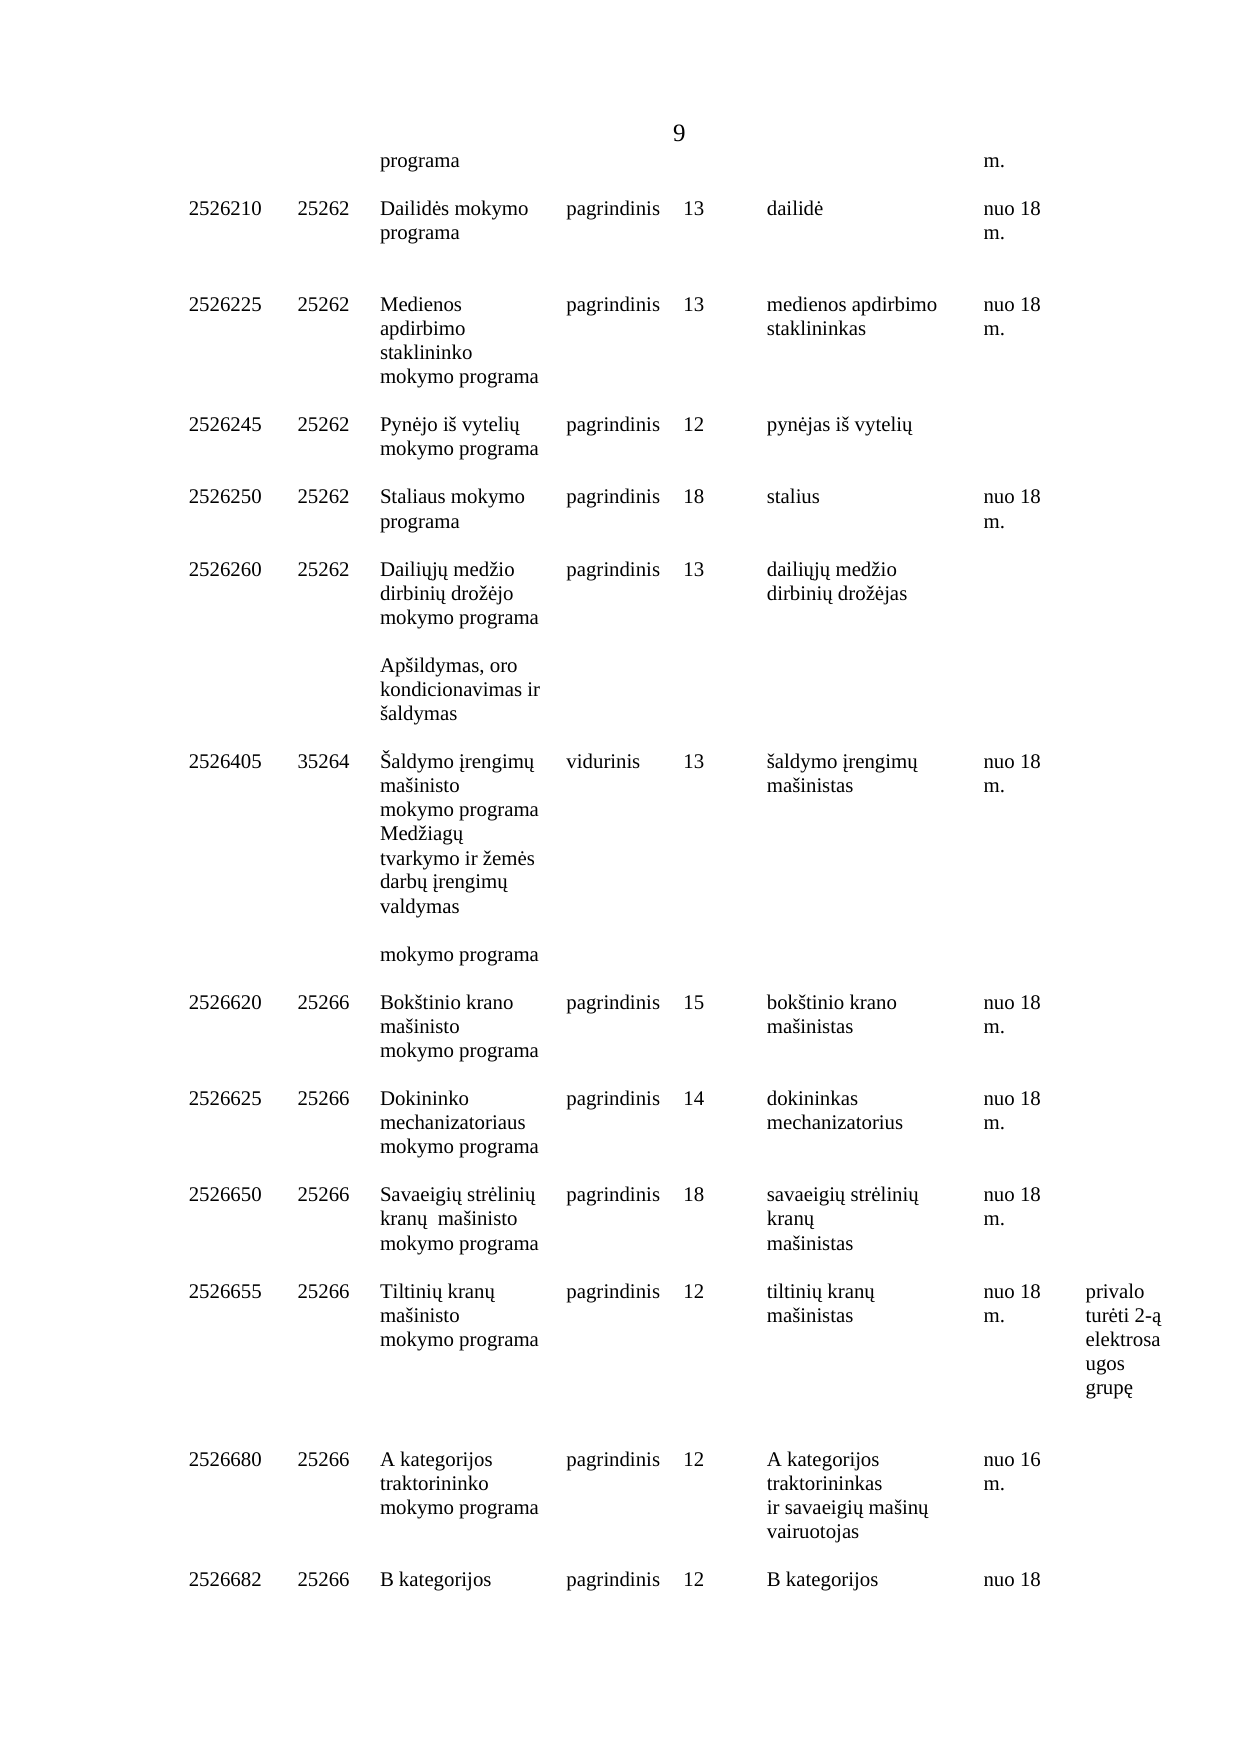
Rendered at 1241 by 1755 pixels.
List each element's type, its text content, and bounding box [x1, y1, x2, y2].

table_cell [369, 388, 555, 412]
table_cell [555, 1495, 672, 1543]
table_cell [1074, 653, 1176, 725]
table_cell [555, 797, 672, 821]
table_cell pagrindinis [555, 1567, 672, 1591]
table_cell 2526210 [177, 196, 286, 244]
table_cell 18 [672, 1182, 755, 1230]
table_cell 15 [672, 990, 755, 1038]
table_cell 18 [672, 485, 755, 533]
table_cell [555, 244, 672, 268]
table_cell [672, 148, 755, 172]
table_cell [1186, 918, 1204, 942]
table_cell [1074, 749, 1176, 797]
table_cell [972, 172, 1074, 196]
table_cell [177, 533, 286, 557]
table_cell [972, 268, 1074, 292]
table_cell [1186, 436, 1204, 460]
table_cell [555, 436, 672, 460]
table_cell [672, 966, 755, 990]
table_cell mokymo programa [369, 942, 555, 966]
table_cell nuo 18 m. [972, 749, 1074, 797]
table_cell [1176, 918, 1186, 942]
table_cell [177, 1327, 286, 1351]
table_cell Apšildymas, oro kondicionavimas ir šaldymas [369, 653, 555, 725]
table_cell [177, 918, 286, 942]
table_cell [1186, 533, 1204, 557]
table_cell [1176, 1543, 1186, 1567]
table_cell [1176, 942, 1186, 966]
table_cell [1176, 1351, 1186, 1399]
table_cell [1074, 1255, 1176, 1278]
table_cell [286, 629, 368, 653]
table_cell [755, 1158, 972, 1182]
table_cell [672, 1423, 755, 1447]
table_cell [369, 268, 555, 292]
table_cell 12 [672, 412, 755, 436]
table_cell [177, 1158, 286, 1182]
table_cell [369, 1543, 555, 1567]
table_cell [286, 1399, 368, 1423]
table_cell vidurinis [555, 749, 672, 797]
table_cell 12 [672, 1567, 755, 1591]
table_cell [555, 1134, 672, 1158]
table_cell [555, 1351, 672, 1399]
table_cell B kategorijos [369, 1567, 555, 1591]
table_cell [1176, 1086, 1186, 1134]
table_cell [672, 797, 755, 821]
table_cell [1186, 966, 1204, 990]
table_cell [972, 436, 1074, 460]
table_cell [1074, 990, 1176, 1038]
table_cell [369, 172, 555, 196]
table_cell [1074, 1086, 1176, 1134]
table_cell [1074, 1182, 1176, 1230]
table_cell [755, 1327, 972, 1351]
table_cell [672, 918, 755, 942]
table_cell 13 [672, 292, 755, 364]
table_cell 25266 [286, 1086, 368, 1134]
table_cell [1186, 268, 1204, 292]
table_cell 2526405 [177, 749, 286, 797]
table_cell [555, 629, 672, 653]
table_cell [555, 1038, 672, 1062]
table_cell [1176, 485, 1186, 533]
table_cell [972, 942, 1074, 966]
table_cell pagrindinis [555, 557, 672, 629]
table_cell Dailiųjų medžio dirbinių drožėjo mokymo programa [369, 557, 555, 629]
table_cell [972, 1038, 1074, 1062]
table_cell [1074, 1062, 1176, 1086]
table_cell [555, 1230, 672, 1254]
table_cell [555, 918, 672, 942]
table_cell nuo 18 m. [972, 196, 1074, 244]
table_cell [972, 1495, 1074, 1543]
table_cell pagrindinis [555, 1447, 672, 1495]
table_cell Dokininko mechanizatoriaus [369, 1086, 555, 1134]
table_cell [555, 1255, 672, 1278]
table_cell [1186, 629, 1204, 653]
table_cell [755, 268, 972, 292]
table_cell [1074, 942, 1176, 966]
table_cell [1074, 436, 1176, 460]
table_cell [1074, 1158, 1176, 1182]
table_cell [1176, 1255, 1186, 1278]
table_cell 25262 [286, 412, 368, 436]
table_cell [286, 388, 368, 412]
table_cell privalo turėti 2-ą elektrosaugos grupę [1074, 1279, 1176, 1399]
table_cell [1186, 1158, 1204, 1182]
table_cell [1176, 1062, 1186, 1086]
table_cell [1176, 821, 1186, 918]
table_cell [1176, 1495, 1186, 1543]
table_cell 2526650 [177, 1182, 286, 1230]
table_cell [1186, 172, 1204, 196]
table_cell [177, 460, 286, 484]
table_cell [1186, 1351, 1204, 1399]
table_cell [1074, 292, 1176, 364]
table_cell [177, 629, 286, 653]
table_cell nuo 16 m. [972, 1447, 1074, 1495]
table_cell [177, 1230, 286, 1254]
table_cell [672, 460, 755, 484]
table_cell 2526680 [177, 1447, 286, 1495]
table_cell [369, 1399, 555, 1423]
table_cell [177, 1134, 286, 1158]
table_cell [555, 533, 672, 557]
table_cell Pynėjo iš vytelių mokymo programa [369, 412, 555, 460]
table_cell [1176, 629, 1186, 653]
table_cell nuo 18 m. [972, 990, 1074, 1038]
table_cell [755, 460, 972, 484]
table_cell [286, 172, 368, 196]
table_cell [369, 1158, 555, 1182]
table_cell [1176, 1230, 1186, 1254]
table_cell [1176, 244, 1186, 268]
table_cell [555, 821, 672, 918]
table_cell [972, 966, 1074, 990]
table_cell [1186, 1086, 1204, 1134]
table_cell [286, 966, 368, 990]
table_cell [1186, 1038, 1204, 1062]
table_cell [1176, 460, 1186, 484]
table_cell [177, 148, 286, 172]
table_cell 25262 [286, 485, 368, 533]
table_cell [972, 725, 1074, 749]
table_cell [1176, 292, 1186, 364]
table_cell [1176, 990, 1186, 1038]
table_cell [1074, 1495, 1176, 1543]
table_cell [177, 821, 286, 918]
table_cell [1186, 244, 1204, 268]
table_cell [1176, 1182, 1186, 1230]
table_cell [1186, 653, 1204, 725]
table_cell [972, 1423, 1074, 1447]
table_cell [672, 533, 755, 557]
table_cell [1074, 1567, 1176, 1591]
table_cell [755, 918, 972, 942]
table_cell [1186, 1327, 1204, 1351]
table_cell [177, 966, 286, 990]
table_cell [1186, 1423, 1204, 1447]
table_cell [755, 1134, 972, 1158]
table_cell [1074, 1038, 1176, 1062]
table_cell [1074, 388, 1176, 412]
table_cell [972, 244, 1074, 268]
table_cell [1176, 533, 1186, 557]
table_cell [755, 1038, 972, 1062]
table_cell 13 [672, 749, 755, 797]
table_cell [972, 918, 1074, 942]
table_cell [369, 460, 555, 484]
table_cell [286, 460, 368, 484]
table_cell Dailidės mokymo programa [369, 196, 555, 244]
table_cell [1176, 1567, 1186, 1591]
table_cell [177, 1423, 286, 1447]
table_cell [1186, 1182, 1204, 1230]
table_cell [1176, 1158, 1186, 1182]
table_cell [755, 1423, 972, 1447]
table_cell [555, 460, 672, 484]
table_cell Savaeigių strėlinių kranų mašinisto mokymo programa [369, 1182, 555, 1254]
table_cell [1186, 725, 1204, 749]
table_cell [1186, 292, 1204, 364]
table_cell [177, 388, 286, 412]
table_cell [286, 148, 368, 172]
table_cell [1186, 196, 1204, 244]
table_cell [286, 797, 368, 821]
table_cell [672, 1543, 755, 1567]
table_cell [972, 1134, 1074, 1158]
table_cell 2526260 [177, 557, 286, 629]
table_cell [286, 244, 368, 268]
table_cell [972, 1255, 1074, 1278]
table_cell Tiltinių kranų mašinisto [369, 1279, 555, 1327]
table_cell nuo 18 m. [972, 292, 1074, 364]
table_cell [1074, 557, 1176, 629]
table_cell m. [972, 148, 1074, 172]
table_cell [755, 1399, 972, 1423]
table_cell [555, 1062, 672, 1086]
table_cell [972, 1327, 1074, 1351]
table_cell [286, 1230, 368, 1254]
table_cell [286, 1255, 368, 1278]
table_cell [555, 725, 672, 749]
table_cell [555, 148, 672, 172]
table_cell [1176, 557, 1186, 629]
table_cell [972, 460, 1074, 484]
table_cell [1074, 196, 1176, 244]
table_cell pynėjas iš vytelių [755, 412, 972, 436]
table_cell [286, 942, 368, 966]
table_cell bokštinio krano mašinistas [755, 990, 972, 1038]
table_cell [672, 1351, 755, 1399]
table_cell [1074, 725, 1176, 749]
table_cell pagrindinis [555, 1279, 672, 1327]
table_cell [672, 1062, 755, 1086]
table_cell [972, 821, 1074, 918]
table_cell [555, 1158, 672, 1182]
table_cell [555, 1399, 672, 1423]
table_cell [755, 942, 972, 966]
table_cell nuo 18 m. [972, 1182, 1074, 1230]
table_cell [286, 918, 368, 942]
table_cell [177, 268, 286, 292]
table_cell 13 [672, 557, 755, 629]
table_cell 25262 [286, 292, 368, 364]
table_cell [286, 1543, 368, 1567]
table_cell [972, 1399, 1074, 1423]
table_cell A kategorijos traktorininkas ir savaeigių mašinų vairuotojas [755, 1447, 972, 1543]
table_cell 25262 [286, 557, 368, 629]
table_cell [755, 388, 972, 412]
table_cell nuo 18 m. [972, 1086, 1074, 1134]
table_cell Šaldymo įrengimų mašinisto [369, 749, 555, 797]
table_cell [1176, 1279, 1186, 1327]
table_cell [555, 388, 672, 412]
table_cell nuo 18 m. [972, 1279, 1074, 1327]
table_cell [177, 1495, 286, 1543]
table_cell [755, 244, 972, 268]
table_cell [369, 533, 555, 557]
table_cell [369, 1255, 555, 1278]
table_cell [755, 172, 972, 196]
table_cell [672, 1230, 755, 1254]
table_cell A kategorijos traktorininko [369, 1447, 555, 1495]
table_cell [369, 1062, 555, 1086]
table_cell [755, 797, 972, 821]
table_cell [672, 725, 755, 749]
table_cell [555, 653, 672, 725]
table_cell [672, 629, 755, 653]
table_cell pagrindinis [555, 990, 672, 1038]
table_cell nuo 18 [972, 1567, 1074, 1591]
table_cell [972, 629, 1074, 653]
table_cell [972, 1351, 1074, 1399]
table_cell [1186, 460, 1204, 484]
table_cell [755, 629, 972, 653]
table_cell [177, 1399, 286, 1423]
table_cell [1186, 388, 1204, 412]
table_cell [1176, 797, 1186, 821]
table_cell [672, 436, 755, 460]
table_cell [555, 268, 672, 292]
table_cell [1186, 1255, 1204, 1278]
table_cell [672, 1158, 755, 1182]
table_cell [1186, 1279, 1204, 1327]
table_cell [755, 725, 972, 749]
table_cell 2526682 [177, 1567, 286, 1591]
table_cell [1176, 725, 1186, 749]
table_cell [1074, 244, 1176, 268]
table_cell 2526625 [177, 1086, 286, 1134]
table_cell [755, 533, 972, 557]
table_cell [1074, 1399, 1176, 1423]
table_cell [177, 1062, 286, 1086]
table_cell 25266 [286, 1279, 368, 1327]
table_cell [1074, 533, 1176, 557]
table_cell mokymo programa [369, 1495, 555, 1543]
table_cell [1176, 1423, 1186, 1447]
table_cell [1186, 557, 1204, 629]
table_cell šaldymo įrengimų mašinistas [755, 749, 972, 797]
table_cell [286, 1327, 368, 1351]
table_cell [755, 148, 972, 172]
table_cell [1186, 1447, 1204, 1495]
table_cell [755, 436, 972, 460]
table_cell stalius [755, 485, 972, 533]
table_cell [1186, 990, 1204, 1038]
table_cell pagrindinis [555, 412, 672, 436]
table_cell [286, 1062, 368, 1086]
table_cell [177, 1351, 286, 1399]
table_cell [369, 918, 555, 942]
table_cell [1186, 1134, 1204, 1158]
table_cell [369, 1423, 555, 1447]
table_cell [177, 436, 286, 460]
table_cell [755, 1062, 972, 1086]
table_cell [1176, 1399, 1186, 1423]
table_cell [286, 653, 368, 725]
table_cell [672, 1495, 755, 1543]
table_cell [1074, 966, 1176, 990]
table_cell [177, 172, 286, 196]
table_cell 12 [672, 1279, 755, 1327]
table_cell 13 [672, 196, 755, 244]
table_cell B kategorijos [755, 1567, 972, 1591]
table_cell [672, 1038, 755, 1062]
table_cell [1186, 942, 1204, 966]
table_cell Bokštinio krano mašinisto [369, 990, 555, 1038]
table_cell [177, 797, 286, 821]
table_cell 2526250 [177, 485, 286, 533]
table_cell [286, 1134, 368, 1158]
table_cell 25262 [286, 196, 368, 244]
table_cell [1176, 1447, 1186, 1495]
table_cell [1186, 749, 1204, 797]
table_cell pagrindinis [555, 1086, 672, 1134]
table_cell [755, 1351, 972, 1399]
table_cell mokymo programa [369, 797, 555, 821]
table_cell [555, 1543, 672, 1567]
table_cell [972, 1062, 1074, 1086]
table_cell [1186, 1230, 1204, 1254]
table_cell 2526225 [177, 292, 286, 364]
table_cell [1186, 412, 1204, 436]
table_cell [177, 725, 286, 749]
table_cell [1074, 364, 1176, 388]
table_cell [286, 1495, 368, 1543]
table_cell [177, 942, 286, 966]
table_cell [1186, 1062, 1204, 1086]
table_cell 25266 [286, 990, 368, 1038]
table_cell [369, 966, 555, 990]
table_cell [972, 1230, 1074, 1254]
table_cell [672, 268, 755, 292]
table_cell [1074, 629, 1176, 653]
table_cell [672, 364, 755, 388]
table_cell pagrindinis [555, 196, 672, 244]
table_cell nuo 18 m. [972, 485, 1074, 533]
table_cell [1176, 148, 1186, 172]
table_cell [755, 653, 972, 725]
table_cell [672, 821, 755, 918]
table_cell [1186, 485, 1204, 533]
table_cell [369, 629, 555, 653]
table_cell programa [369, 148, 555, 172]
table_cell [1186, 821, 1204, 918]
table_cell [177, 653, 286, 725]
table_cell [177, 364, 286, 388]
table_cell 2526245 [177, 412, 286, 436]
table_cell [1186, 797, 1204, 821]
table_cell [972, 557, 1074, 629]
table_cell [286, 1158, 368, 1182]
table_cell [1176, 1327, 1186, 1351]
table_cell [1074, 1423, 1176, 1447]
table_cell [555, 966, 672, 990]
table_cell [555, 1423, 672, 1447]
table_cell [369, 244, 555, 268]
table_cell [1186, 1495, 1204, 1543]
table_cell [177, 1255, 286, 1278]
table_cell [1074, 268, 1176, 292]
table_cell [672, 653, 755, 725]
table_cell [672, 1255, 755, 1278]
table_cell [1176, 749, 1186, 797]
table_cell [755, 821, 972, 918]
table_cell 35264 [286, 749, 368, 797]
table_cell [286, 1423, 368, 1447]
table_cell [1074, 821, 1176, 918]
table_cell [1176, 388, 1186, 412]
table_cell [1176, 172, 1186, 196]
table_cell dokininkas mechanizatorius [755, 1086, 972, 1134]
table_cell pagrindinis [555, 292, 672, 364]
table_cell [1176, 364, 1186, 388]
table_cell [1074, 797, 1176, 821]
table_cell [1176, 653, 1186, 725]
table_cell [177, 244, 286, 268]
table_cell 25266 [286, 1182, 368, 1230]
table_cell [972, 653, 1074, 725]
table_cell mokymo programa [369, 1327, 555, 1351]
table_cell [1176, 436, 1186, 460]
table_cell [369, 725, 555, 749]
table_cell [1074, 412, 1176, 436]
table_cell mokymo programa [369, 1038, 555, 1062]
table_cell [672, 244, 755, 268]
table_cell [555, 172, 672, 196]
table_cell [1176, 1038, 1186, 1062]
table_cell [286, 364, 368, 388]
table_cell [286, 533, 368, 557]
table_cell [369, 1351, 555, 1399]
table_cell [972, 364, 1074, 388]
table_cell [1176, 412, 1186, 436]
table_cell 2526655 [177, 1279, 286, 1327]
table_cell 25266 [286, 1567, 368, 1591]
table_cell [1074, 1447, 1176, 1495]
table_cell [555, 364, 672, 388]
table_cell [177, 1543, 286, 1567]
table_cell 2526620 [177, 990, 286, 1038]
table_cell [286, 436, 368, 460]
table_cell dailiųjų medžio dirbinių drožėjas [755, 557, 972, 629]
table_cell [672, 388, 755, 412]
table_cell [755, 1543, 972, 1567]
table_cell [1074, 1230, 1176, 1254]
table_cell pagrindinis [555, 485, 672, 533]
table_cell [286, 1038, 368, 1062]
table_cell [1074, 1134, 1176, 1158]
table_cell [1186, 1543, 1204, 1567]
table_cell [672, 1134, 755, 1158]
table_cell [1176, 966, 1186, 990]
table_cell Medžiagų tvarkymo ir žemės darbų įrengimų valdymas [369, 821, 555, 918]
table_cell [1074, 1543, 1176, 1567]
table_cell [755, 966, 972, 990]
table_cell savaeigių strėlinių kranų mašinistas [755, 1182, 972, 1254]
table_cell [1176, 268, 1186, 292]
table_cell [1074, 460, 1176, 484]
table_cell [672, 172, 755, 196]
table_cell [1176, 196, 1186, 244]
table_cell [177, 1038, 286, 1062]
table_cell 14 [672, 1086, 755, 1134]
table_cell Medienos apdirbimo staklininko [369, 292, 555, 364]
table_cell [286, 821, 368, 918]
table_cell mokymo programa [369, 364, 555, 388]
table_cell tiltinių kranų mašinistas [755, 1279, 972, 1327]
table_cell [1074, 918, 1176, 942]
table_cell Staliaus mokymo programa [369, 485, 555, 533]
table_cell [972, 412, 1074, 436]
table_cell [286, 268, 368, 292]
table_cell [1074, 172, 1176, 196]
table_cell dailidė [755, 196, 972, 244]
table_cell [286, 725, 368, 749]
table_cell [672, 1399, 755, 1423]
table_cell [672, 942, 755, 966]
table_cell [555, 1327, 672, 1351]
table_cell [1186, 1567, 1204, 1591]
table_cell 12 [672, 1447, 755, 1495]
table_cell [972, 533, 1074, 557]
table_cell pagrindinis [555, 1182, 672, 1230]
table_cell [1074, 148, 1176, 172]
table_cell mokymo programa [369, 1134, 555, 1158]
table_cell [555, 942, 672, 966]
table_cell 25266 [286, 1447, 368, 1495]
table_cell [972, 1543, 1074, 1567]
table_cell [1074, 485, 1176, 533]
table_cell [972, 797, 1074, 821]
table_cell [755, 1255, 972, 1278]
table_cell [1186, 364, 1204, 388]
table_cell medienos apdirbimo staklininkas [755, 292, 972, 388]
table_cell [1186, 1399, 1204, 1423]
table_cell [1186, 148, 1204, 172]
table_cell [972, 1158, 1074, 1182]
table_cell [672, 1327, 755, 1351]
table_cell [286, 1351, 368, 1399]
table_cell [1176, 1134, 1186, 1158]
table_cell [972, 388, 1074, 412]
